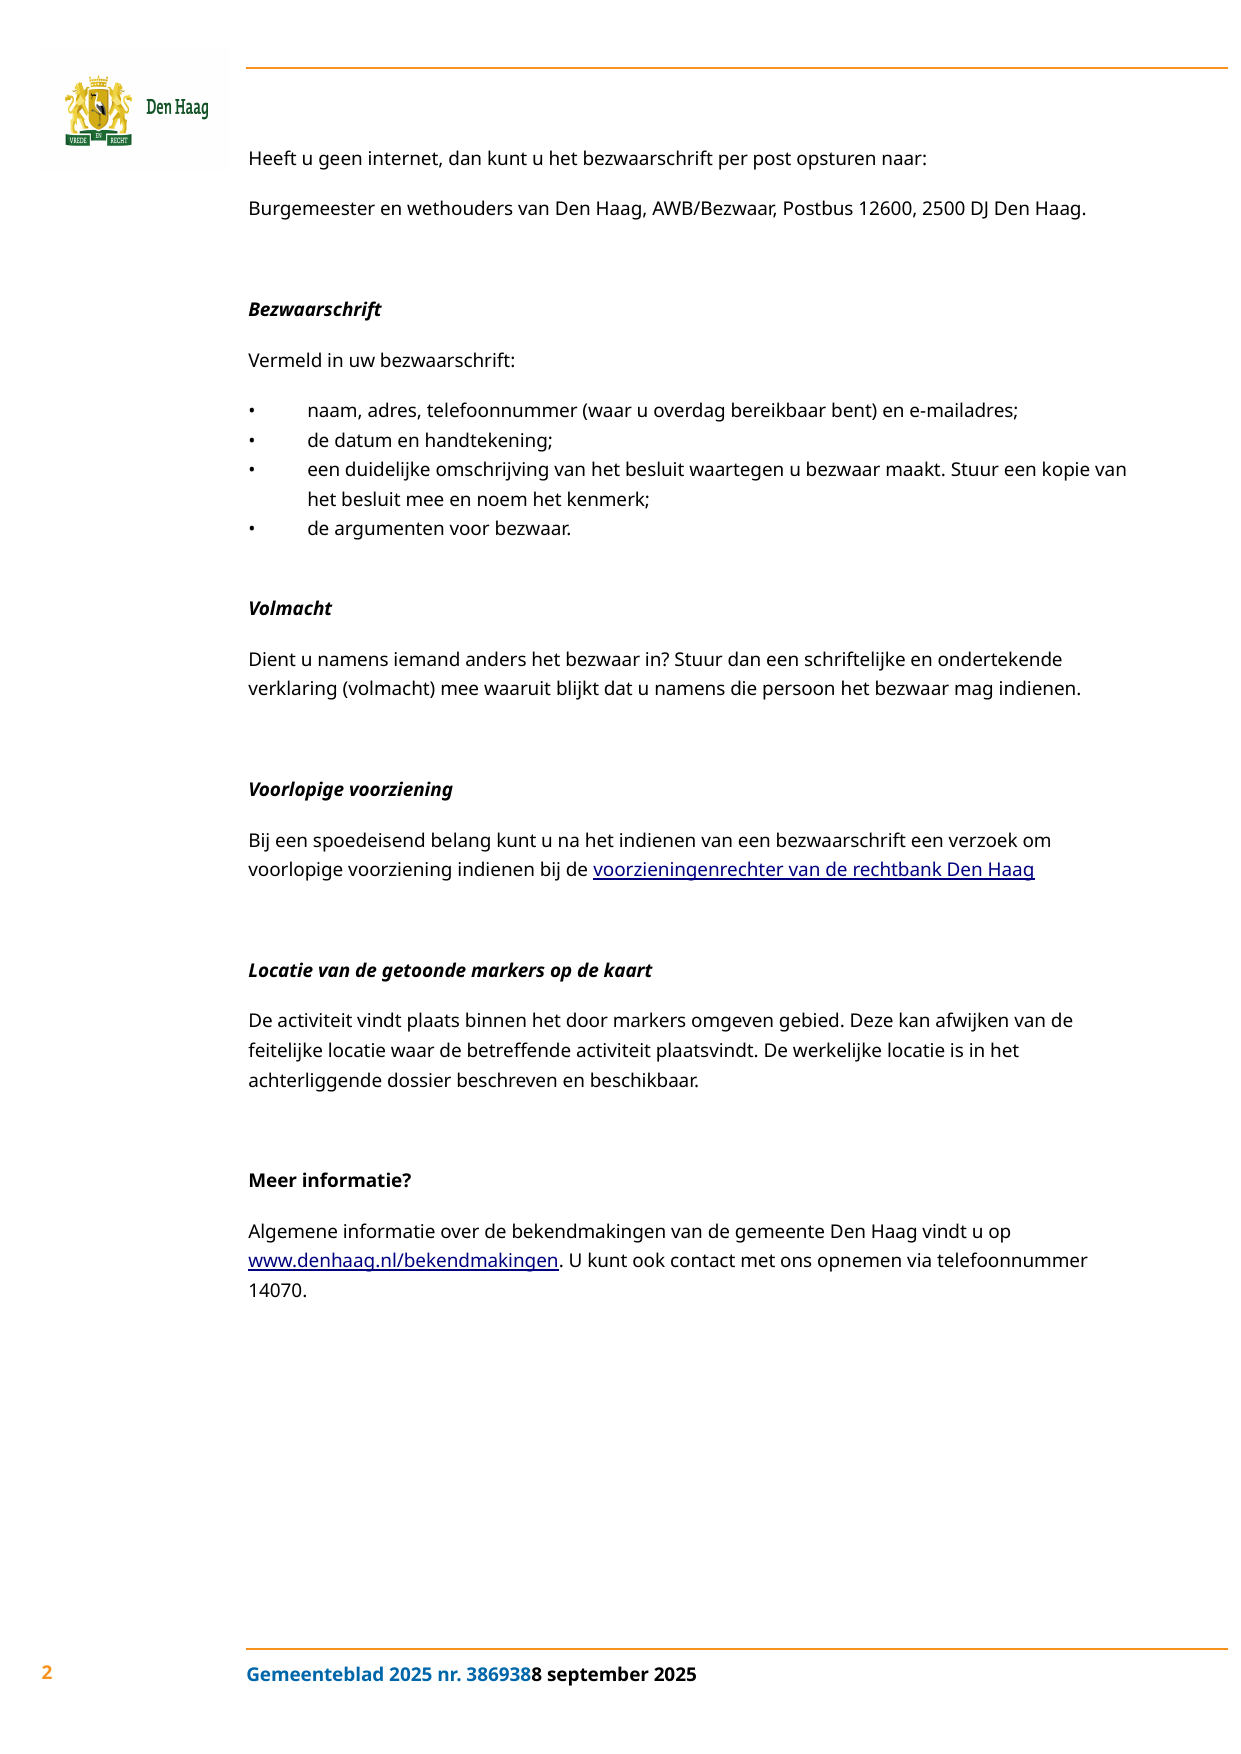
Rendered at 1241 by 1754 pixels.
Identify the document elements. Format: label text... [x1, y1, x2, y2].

text Meer informatie? [248, 1168, 1152, 1193]
text Bij een spoedeisend belang kunt u na het indienen van een bezwaarschrift een verzoek om voorlopige voorziening indienen bij de voorzieningenrechter van de rechtbank Den Haag [248, 827, 1152, 882]
text Burgemeester en wethouders van Den Haag, AWB/Bezwaar, Postbus 12600, 2500 DJ Den Haag. [248, 196, 1152, 221]
text Bezwaarschrift [248, 296, 1152, 322]
list naam, adres, telefoonnummer (waar u overdag bereikbaar bent) en e-mailadres; [248, 397, 1152, 423]
text Algemene informatie over de bekendmakingen van de gemeente Den Haag vindt u op www.denhaag.nl/bekendmakingen. U kunt ook contact met ons opnemen via telefoonnummer 14070. [248, 1218, 1152, 1303]
list de datum en handtekening; [248, 427, 1152, 453]
text De activiteit vindt plaats binnen het door markers omgeven gebied. Deze kan afwijken van de feitelijke locatie waar de betreffende activiteit plaatsvindt. De werkelijke locatie is in het achterliggende dossier beschreven en beschikbaar. [248, 1008, 1152, 1093]
text Volmacht [248, 596, 1152, 621]
text Dient u namens iemand anders het bezwaar in? Stuur dan een schriftelijke en ondertekende verklaring (volmacht) mee waaruit blijkt dat u namens die persoon het bezwaar mag indienen. [248, 646, 1152, 701]
list de argumenten voor bezwaar. [248, 516, 1152, 541]
text Voorlopige voorziening [248, 776, 1152, 802]
list een duidelijke omschrijving van het besluit waartegen u bezwaar maakt. Stuur een kopie van het besluit mee en noem het kenmerk; [248, 456, 1152, 512]
picture [41, 47, 231, 172]
text Vermeld in uw bezwaarschrift: [248, 347, 1152, 373]
text Locatie van de getoonde markers op de kaart [248, 957, 1152, 983]
text Heeft u geen internet, dan kunt u het bezwaarschrift per post opsturen naar: [248, 145, 1152, 171]
